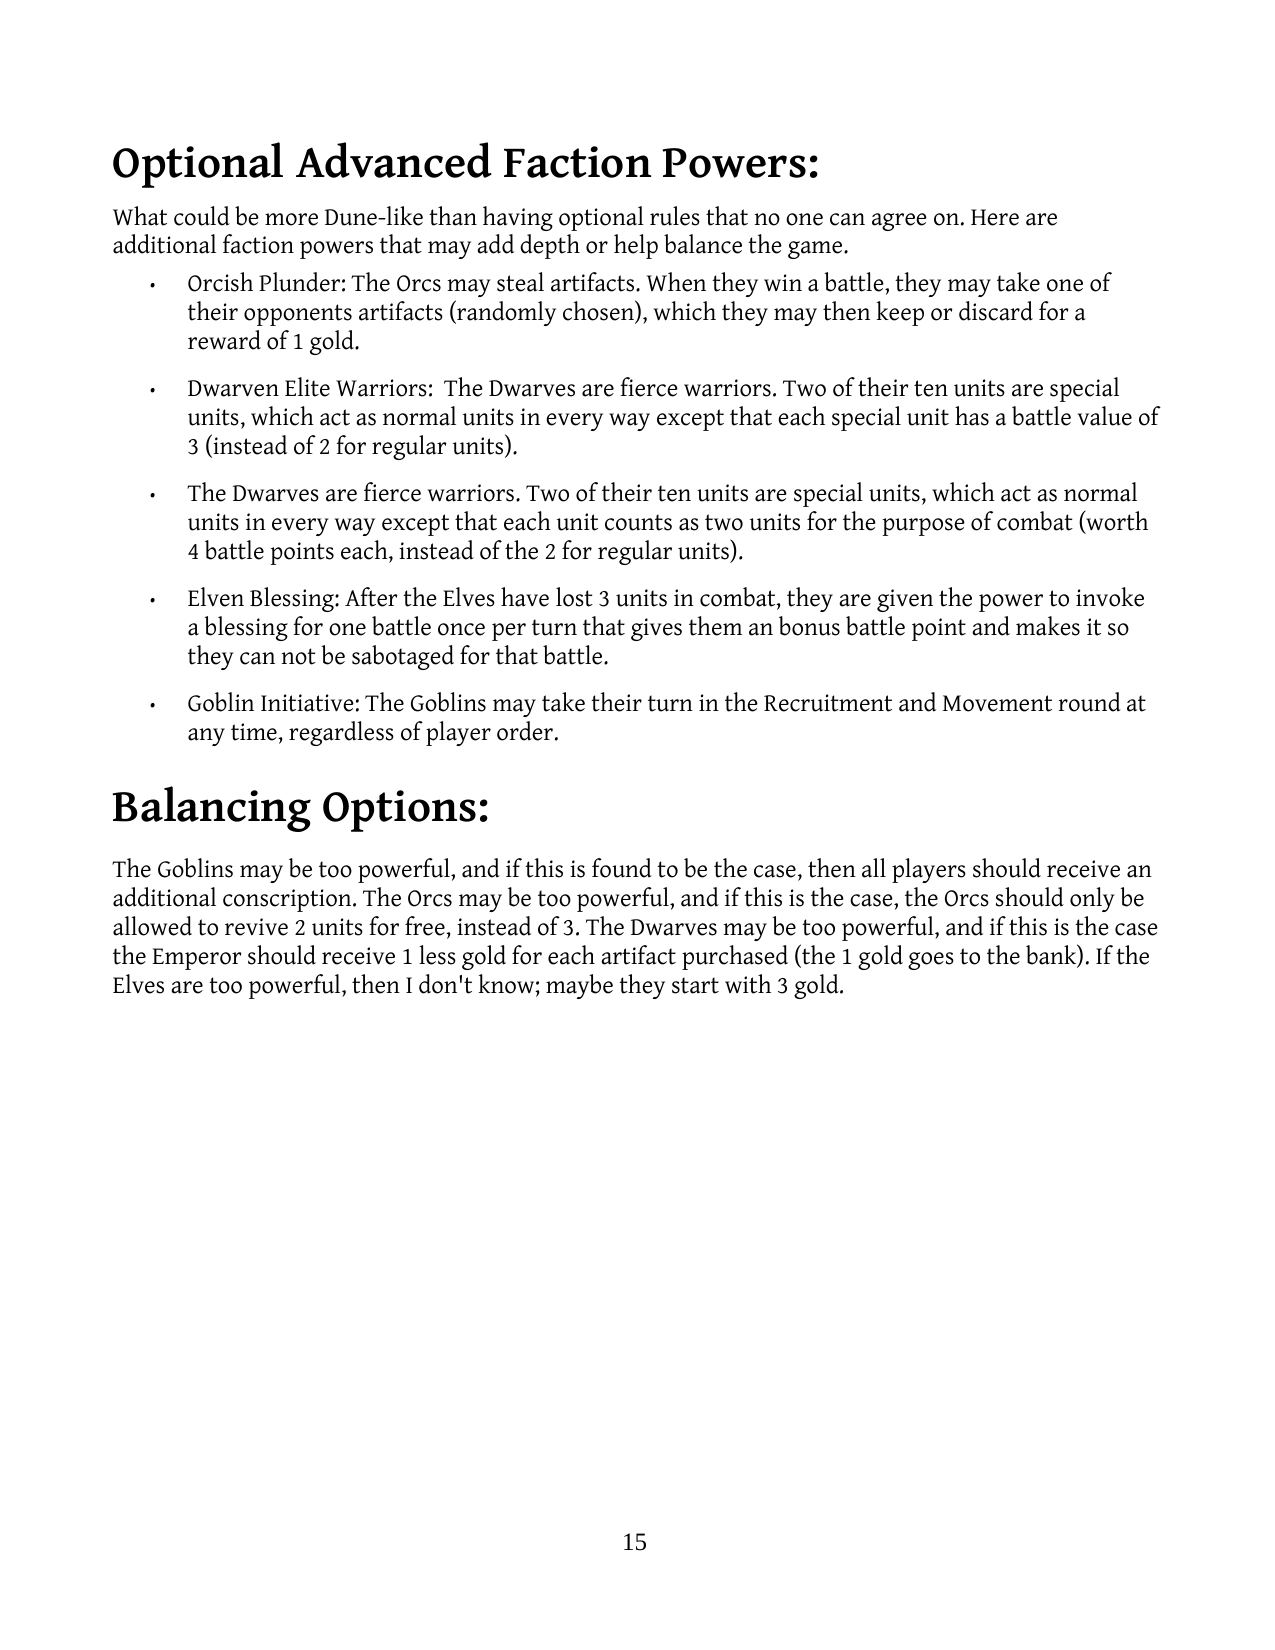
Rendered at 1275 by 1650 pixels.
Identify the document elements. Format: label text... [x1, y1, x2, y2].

text The Goblins may be too powerful, and if this is found to be the case, then all players should receive an additional conscription. The Orcs may be too powerful, and if this is the case, the Orcs should only be allowed to revive 2 units for free, instead of 3. The Dwarves may be too powerful, and if this is the case the Emperor should receive 1 less gold for each artifact purchased (the 1 gold goes to the bank). If the Elves are too powerful, then I don't know; maybe they start with 3 gold. [112, 855, 1162, 1000]
subtitle Optional Advanced Faction Powers: [112, 137, 1162, 191]
subtitle Balancing Options: [112, 781, 1162, 834]
list Elven Blessing: After the Elves have lost 3 units in combat, they are given the power to invoke a blessing for one battle once per turn that gives them an bonus battle point and makes it so they can not be sabotaged for that battle. [150, 584, 1162, 671]
list Goblin Initiative: The Goblins may take their turn in the Recruitment and Movement round at any time, regardless of player order. [150, 689, 1162, 747]
list Orcish Plunder: The Orcs may steal artifacts. When they win a battle, they may take one of their opponents artifacts (randomly chosen), which they may then keep or discard for a reward of 1 gold. [150, 270, 1162, 357]
list The Dwarves are fierce warriors. Two of their ten units are special units, which act as normal units in every way except that each unit counts as two units for the purpose of combat (worth 4 battle points each, instead of the 2 for regular units). [150, 479, 1162, 566]
text What could be more Dune-like than having optional rules that no one can agree on. Here are additional faction powers that may add depth or help balance the game. [112, 203, 1162, 261]
list Dwarven Elite Warriors: The Dwarves are fierce warriors. Two of their ten units are special units, which act as normal units in every way except that each special unit has a battle value of 3 (instead of 2 for regular units). [150, 375, 1162, 462]
